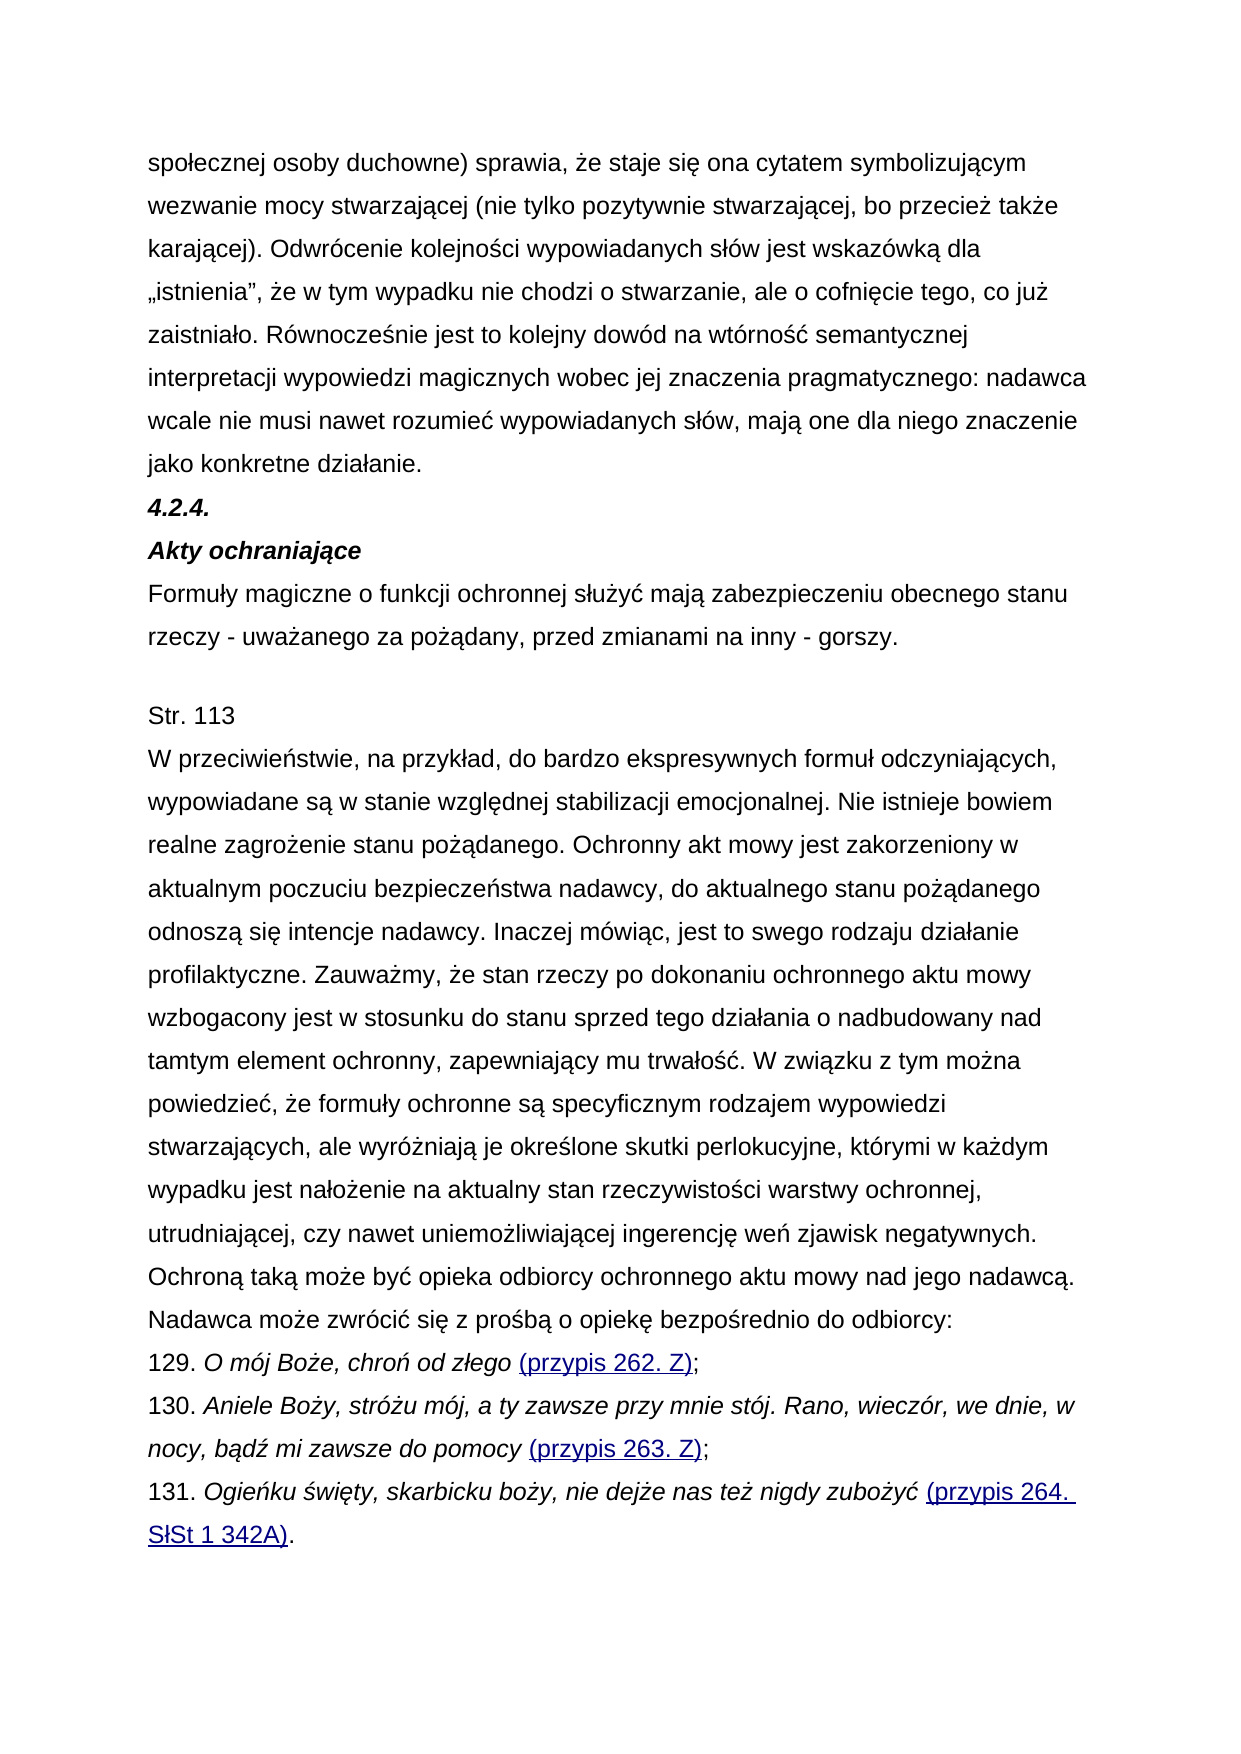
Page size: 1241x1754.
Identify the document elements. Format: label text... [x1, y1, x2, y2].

text Formuły magiczne o funkcji ochronnej służyć mają zabezpieczeniu obecnego stanu rzeczy - uważanego za pożądany, przed zmianami na inny - gorszy. [148, 579, 1093, 651]
text 131. Ogieńku święty, skarbicku boży, nie dejże nas też nigdy zubożyć (przypis 264. SłSt 1 342A). [148, 1477, 1093, 1549]
text 4.2.4. [148, 493, 1093, 521]
text 129. O mój Boże, chroń od złego (przypis 262. Z); [148, 1348, 1093, 1377]
text Str. 113 [148, 701, 1093, 730]
text 130. Aniele Boży, stróżu mój, a ty zawsze przy mnie stój. Rano, wieczór, we dnie, w nocy, bądź mi zawsze do pomocy (przypis 263. Z); [148, 1391, 1093, 1463]
text W przeciwieństwie, na przykład, do bardzo ekspresywnych formuł odczyniających, wypowiadane są w stanie względnej stabilizacji emocjonalnej. Nie istnieje bowiem realne zagrożenie stanu pożądanego. Ochronny akt mowy jest zakorzeniony w aktualnym poczuciu bezpieczeństwa nadawcy, do aktualnego stanu pożądanego odnoszą się intencje nadawcy. Inaczej mówiąc, jest to swego rodzaju działanie profilaktyczne. Zauważmy, że stan rzeczy po dokonaniu ochronnego aktu mowy wzbogacony jest w stosunku do stanu sprzed tego działania o nadbudowany nad tamtym element ochronny, zapewniający mu trwałość. W związku z tym można powiedzieć, że formuły ochronne są specyficznym rodzajem wypowiedzi stwarzających, ale wyróżniają je określone skutki perlokucyjne, którymi w każdym wypadku jest nałożenie na aktualny stan rzeczywistości warstwy ochronnej, utrudniającej, czy nawet uniemożliwiającej ingerencję weń zjawisk negatywnych. Ochroną taką może być opieka odbiorcy ochronnego aktu mowy nad jego nadawcą. Nadawca może zwrócić się z prośbą o opiekę bezpośrednio do odbiorcy: [148, 744, 1093, 1334]
text społecznej osoby duchowne) sprawia, że staje się ona cytatem symbolizującym wezwanie mocy stwarzającej (nie tylko pozytywnie stwarzającej, bo przecież także karającej). Odwrócenie kolejności wypowiadanych słów jest wskazówką dla „istnienia”, że w tym wypadku nie chodzi o stwarzanie, ale o cofnięcie tego, co już zaistniało. Równocześnie jest to kolejny dowód na wtórność semantycznej interpretacji wypowiedzi magicznych wobec jej znaczenia pragmatycznego: nadawca wcale nie musi nawet rozumieć wypowiadanych słów, mają one dla niego znaczenie jako konkretne działanie. [148, 148, 1093, 478]
subtitle Akty ochraniające [148, 536, 1093, 564]
